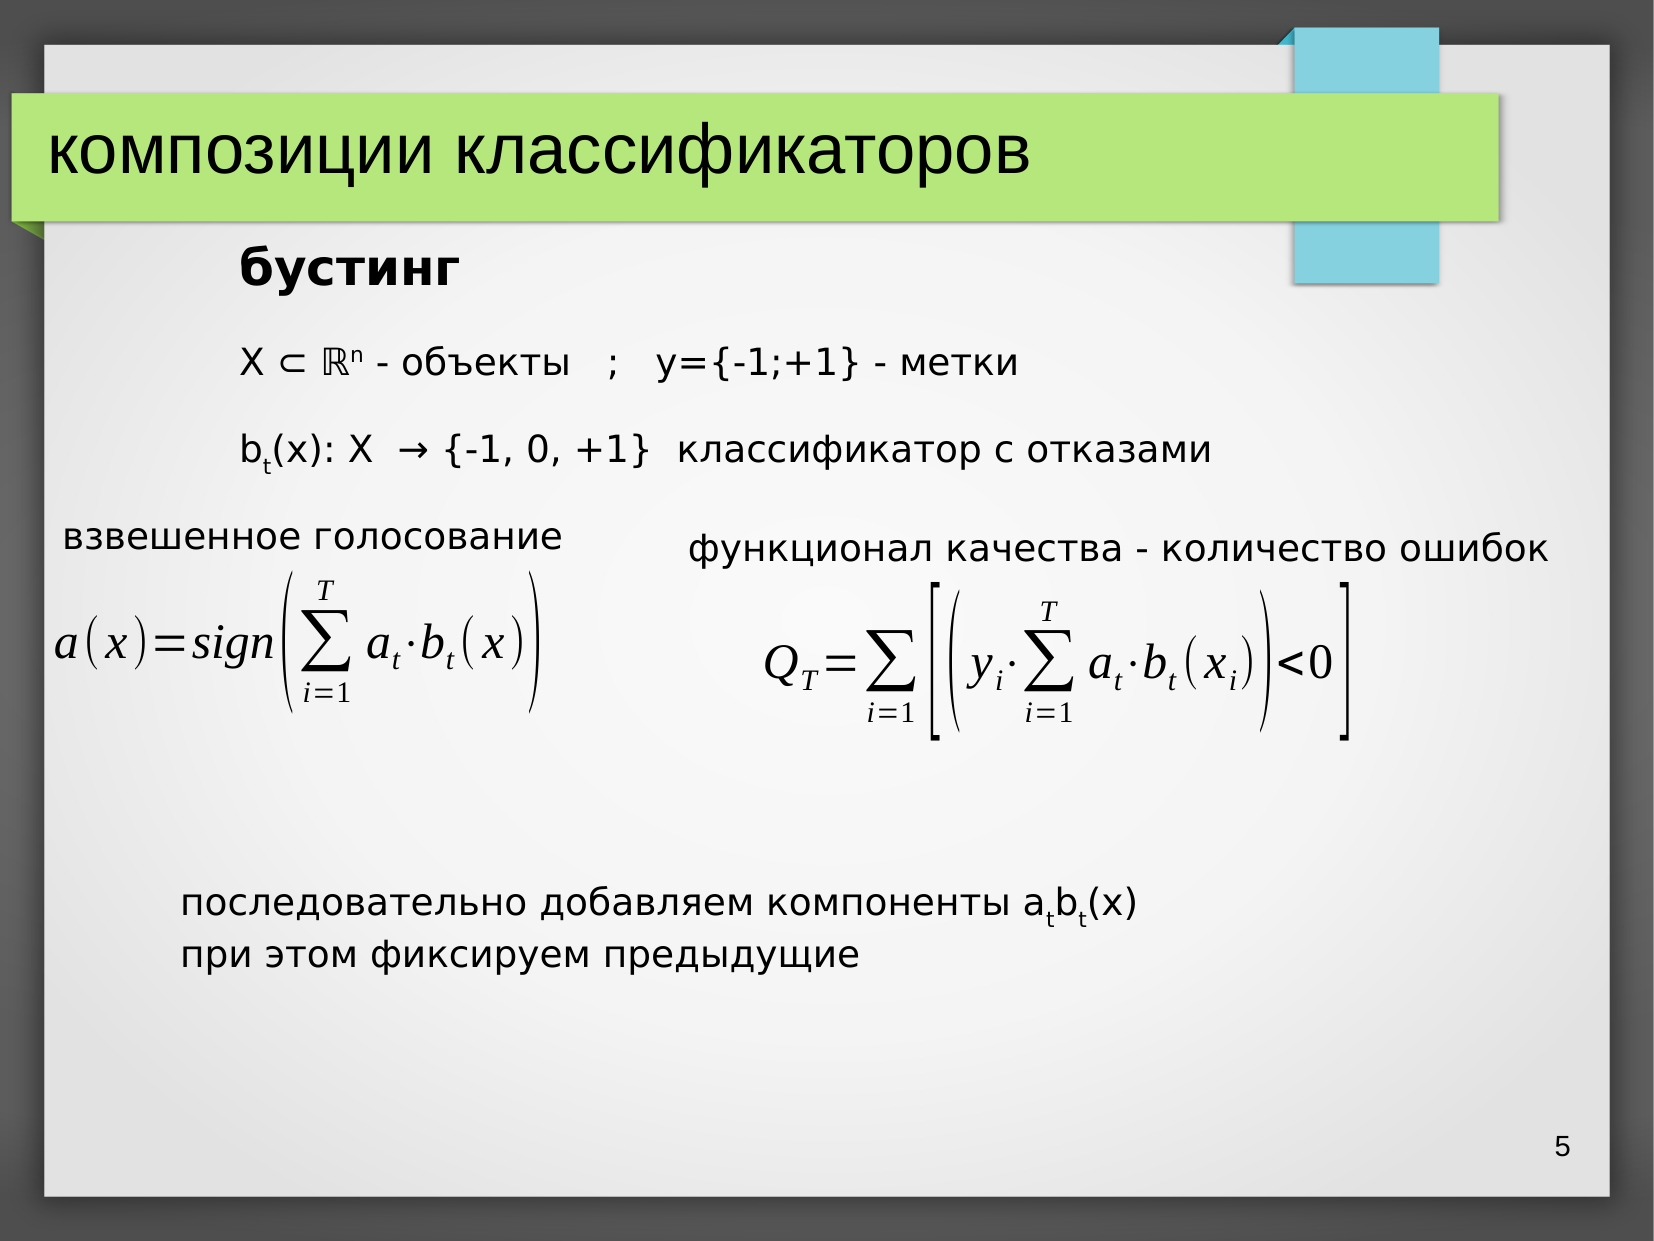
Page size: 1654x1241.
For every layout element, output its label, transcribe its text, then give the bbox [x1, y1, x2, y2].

chart [757, 591, 1359, 745]
title композиции классификаторов [47, 109, 1501, 189]
text_box функционал качества - количество ошибок [673, 519, 1571, 591]
chart [47, 590, 550, 717]
text_box взвешенное голосование [47, 507, 674, 590]
picture [0, 0, 1654, 1241]
text_box последовательно добавляем компоненты atbt(x) при этом фиксируем предыдущие [165, 873, 1548, 984]
text_box бустинг X ⊂ ℝn - объекты ; y={-1;+1} - метки bt(x): X → {-1, 0, +1} классификатор с отказами [224, 231, 1252, 488]
